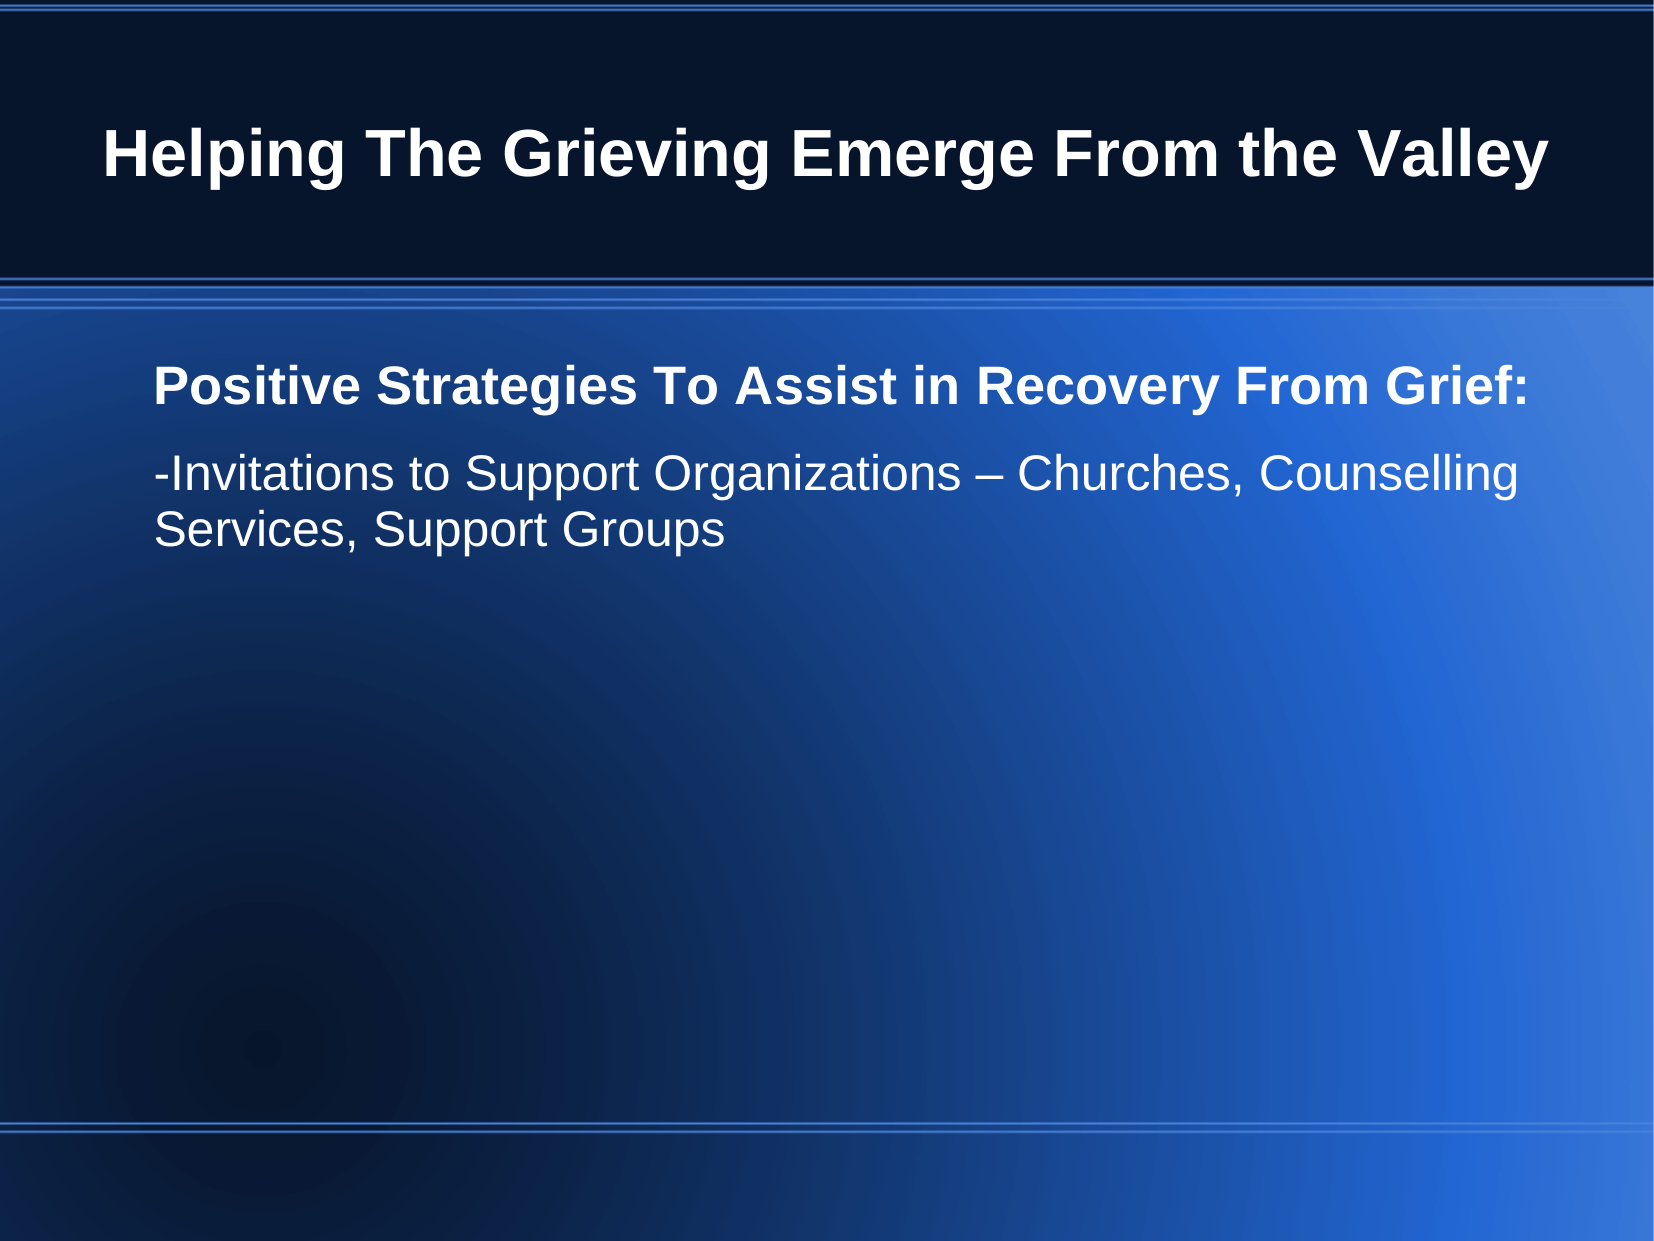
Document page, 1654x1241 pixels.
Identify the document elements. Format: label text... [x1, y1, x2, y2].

title Helping The Grieving Emerge From the Valley [82, 49, 1571, 257]
list Positive Strategies To Assist in Recovery From Grief: -Invitations to Support Organizations – Churches, Counselling Services, Support Groups [82, 355, 1571, 1058]
picture [0, 0, 1654, 1241]
